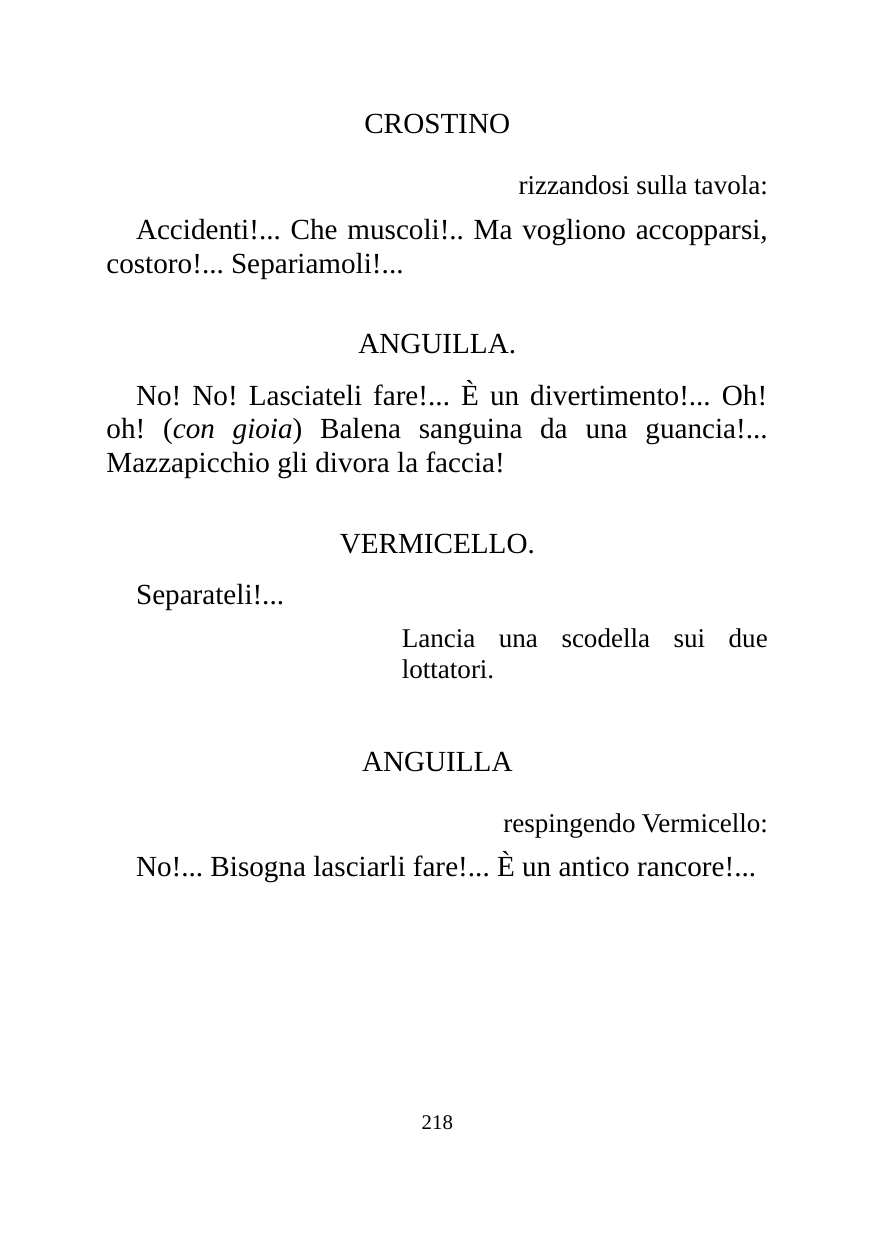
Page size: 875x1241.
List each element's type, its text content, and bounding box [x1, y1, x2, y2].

text CROSTINO [106, 106, 768, 140]
text rizzandosi sulla tavola: [402, 169, 768, 200]
text VERMICELLO. [106, 526, 768, 559]
text Separateli!... [106, 577, 768, 611]
text ANGUILLA [106, 744, 768, 777]
text Lancia una scodella sui due lottatori. [402, 622, 768, 684]
text respingendo Vermicello: [402, 807, 768, 838]
text No! No! Lasciateli fare!... È un divertimento!... Oh! oh! (con gioia) Balena sanguina da una guancia!... Mazzapicchio gli divora la faccia! [106, 378, 768, 478]
text No!... Bisogna lasciarli fare!... È un antico rancore!... [106, 849, 768, 883]
text Accidenti!... Che muscoli!.. Ma vogliono accopparsi, costoro!... Separiamoli!... [106, 212, 768, 279]
text ANGUILLA. [106, 327, 768, 360]
